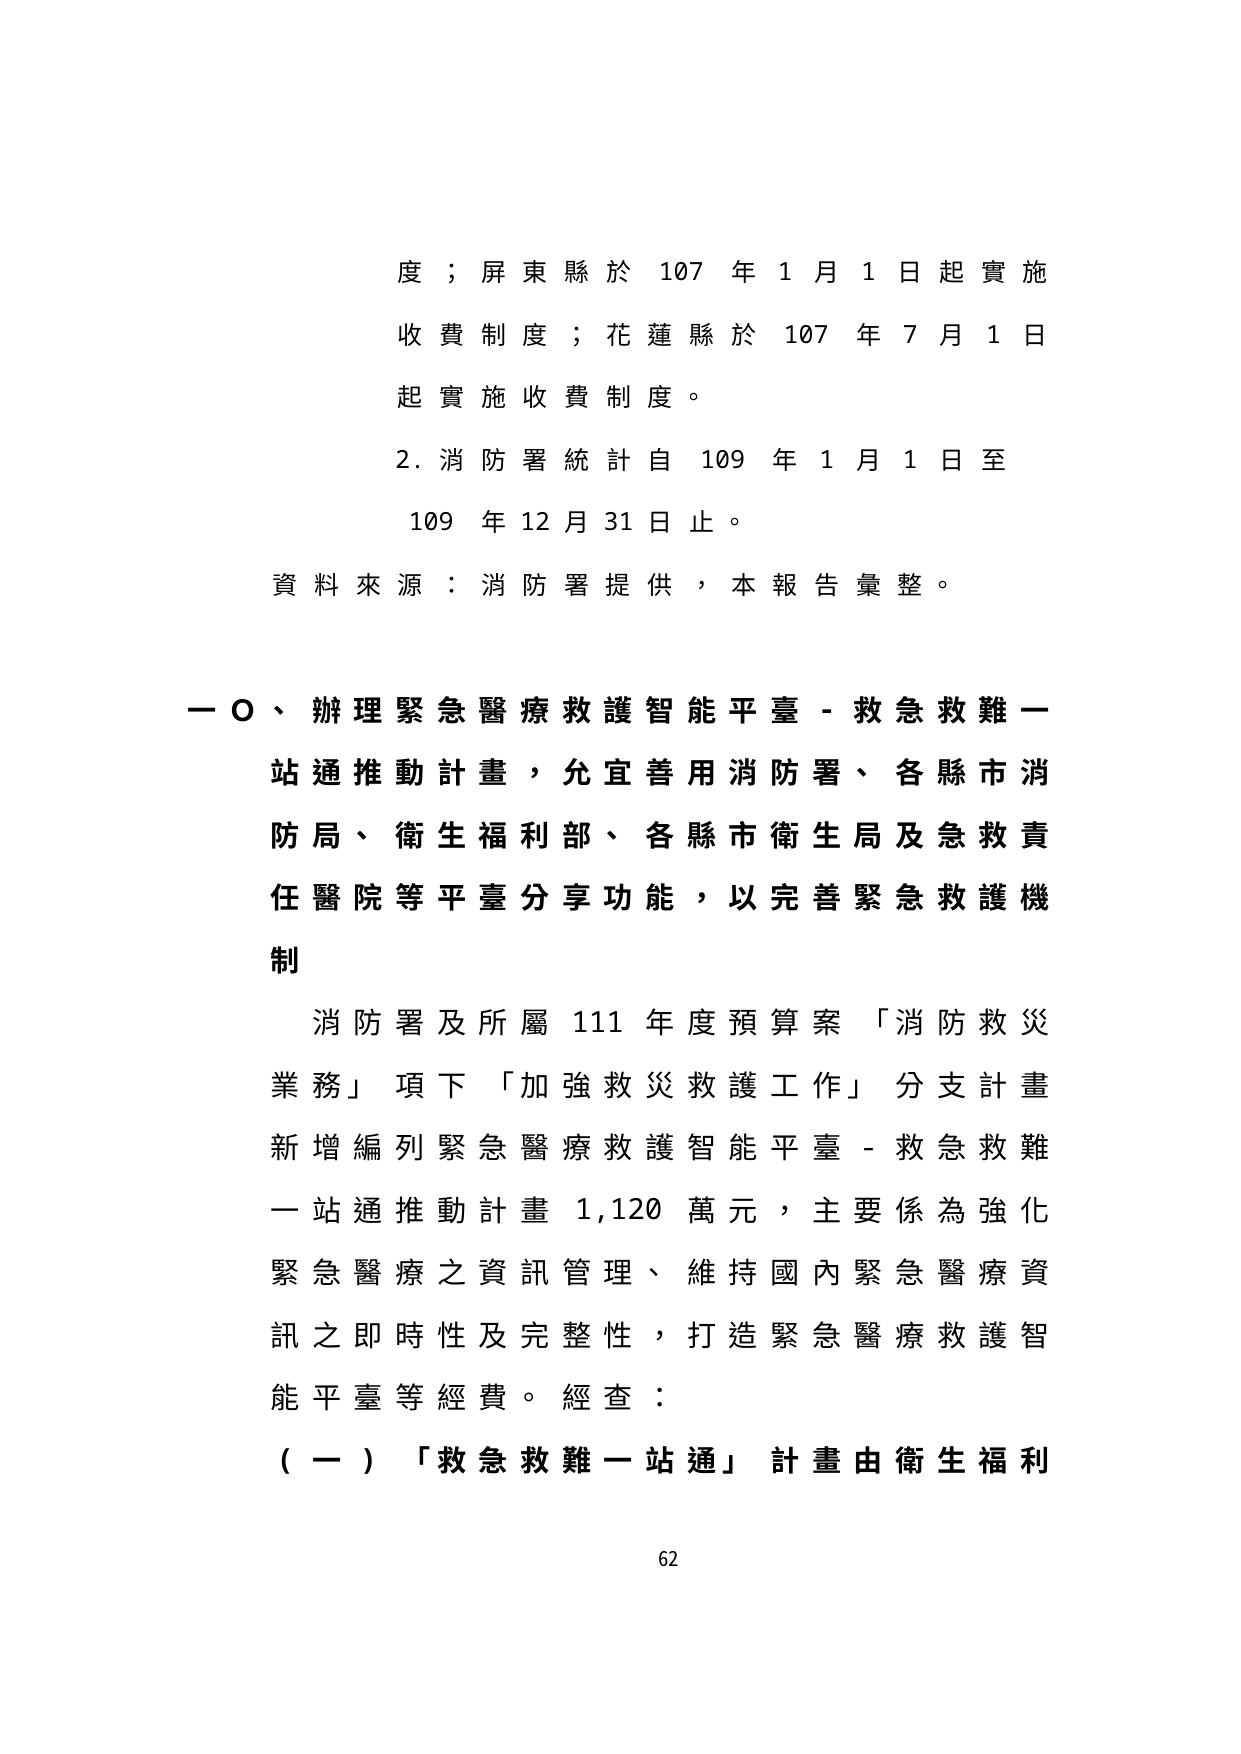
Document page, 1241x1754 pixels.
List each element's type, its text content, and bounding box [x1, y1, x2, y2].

text 資料來源：消防署提供，本報告彙整。 [239, 542, 1056, 604]
text 度；屏東縣於107年1月1日起實施收費制度；花蓮縣於107年7月1日起實施收費制度。 [240, 229, 1056, 417]
text (一)「救急救難一站通」計畫由衛生福利 [240, 1417, 1056, 1479]
text 消防署及所屬111年度預算案「消防救災業務」項下「加強救災救護工作」分支計畫新增編列緊急醫療救護智能平臺-救急救難一站通推動計畫1,120萬元，主要係為強化緊急醫療之資訊管理、維持國內緊急醫療資訊之即時性及完整性，打造緊急醫療救護智能平臺等經費。經查： [240, 979, 1056, 1417]
text 一Ｏ、辦理緊急醫療救護智能平臺-救急救難一站通推動計畫，允宜善用消防署、各縣市消防局、衛生福利部、各縣市衛生局及急救責任醫院等平臺分享功能，以完善緊急救護機制 [181, 667, 1056, 979]
text 2.消防署統計自109年1月1日至109年12月31日止。 [358, 417, 1056, 542]
